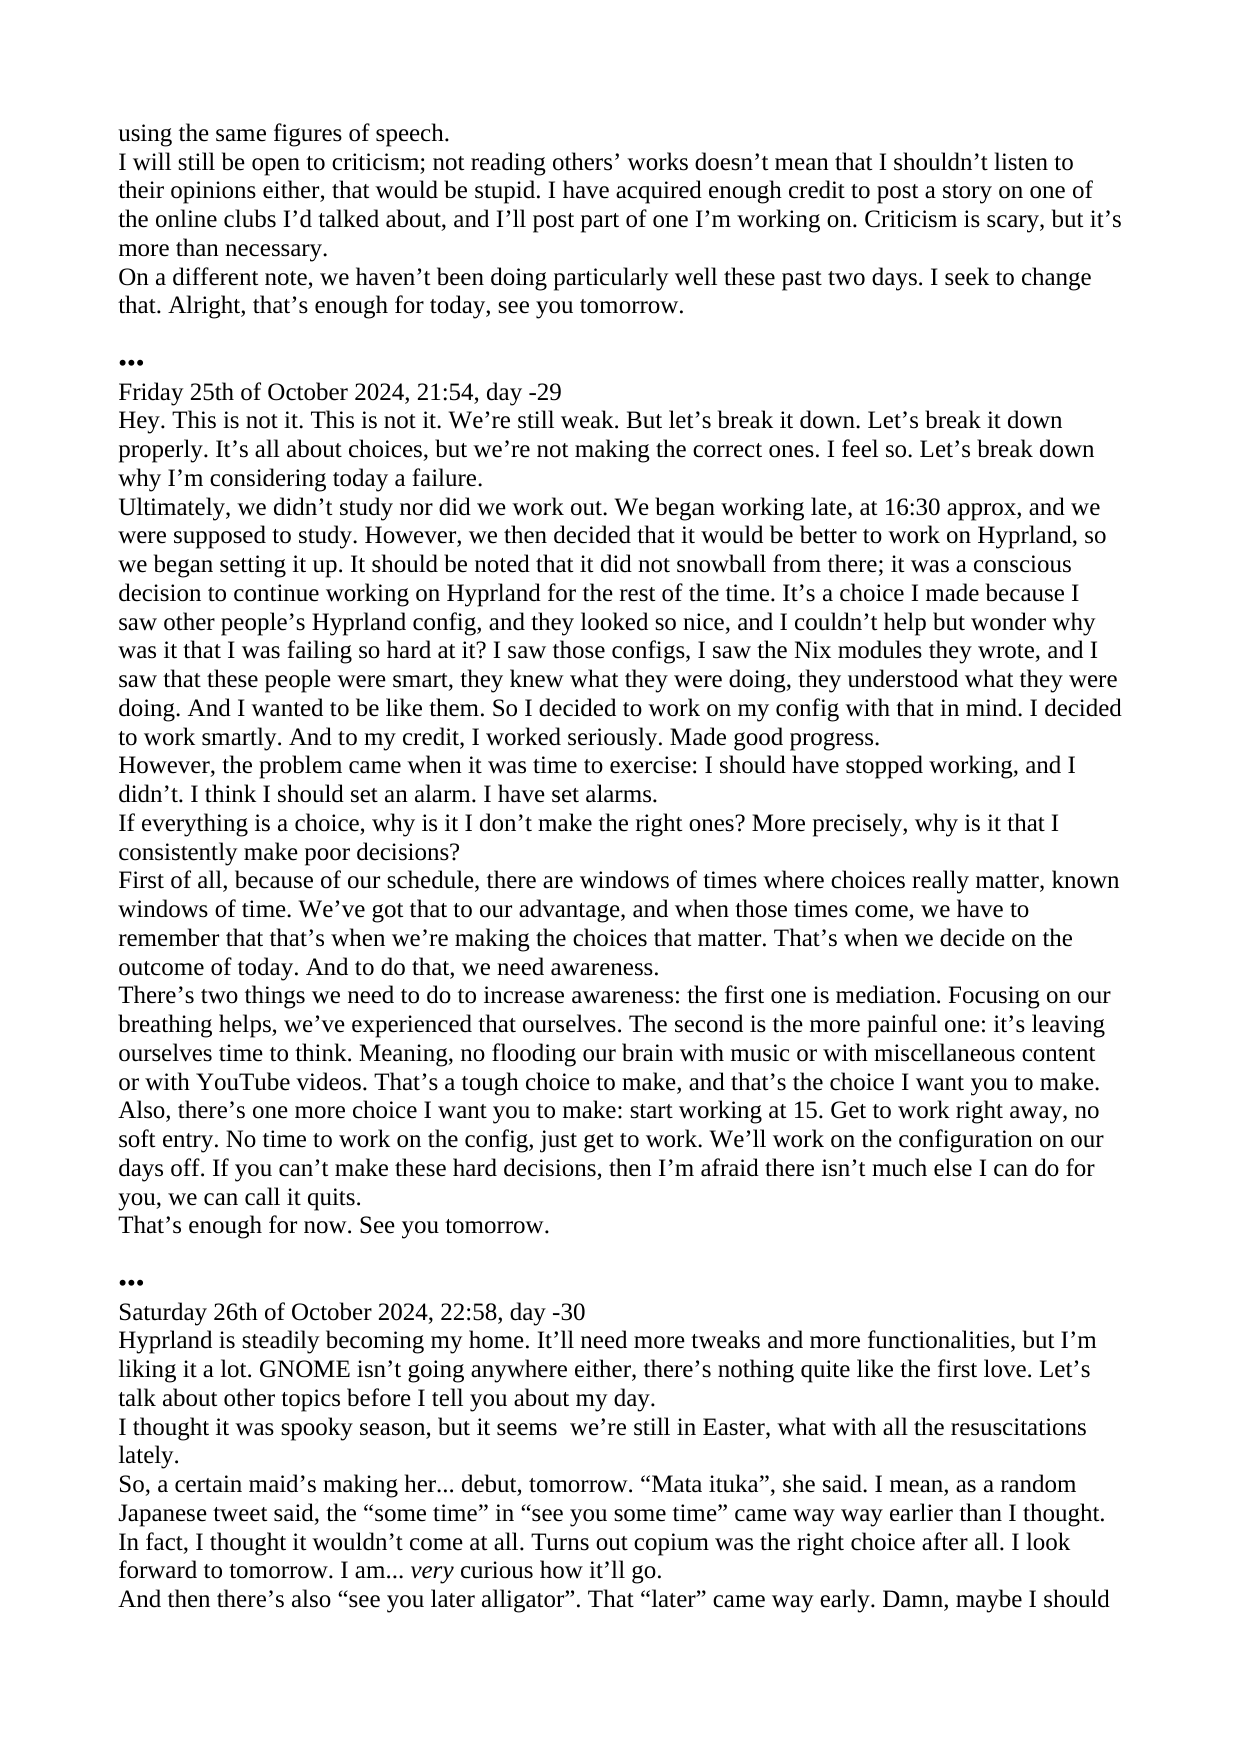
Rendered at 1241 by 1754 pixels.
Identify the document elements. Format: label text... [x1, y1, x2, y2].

text However, the problem came when it was time to exercise: I should have stopped working, and I didn’t. I think I should set an alarm. I have set alarms. [118, 751, 1122, 808]
text I will still be open to criticism; not reading others’ works doesn’t mean that I shouldn’t listen to their opinions either, that would be stupid. I have acquired enough credit to post a story on one of the online clubs I’d talked about, and I’ll post part of one I’m working on. Criticism is scary, but it’s more than necessary. [118, 147, 1122, 262]
text That’s enough for now. See you tomorrow. [118, 1211, 1122, 1239]
text If everything is a choice, why is it I don’t make the right ones? More precisely, why is it that I consistently make poor decisions? [118, 808, 1122, 866]
text using the same figures of speech. [118, 118, 1122, 147]
text Saturday 26th of October 2024, 22:58, day -30 [118, 1297, 1122, 1326]
text ••• [118, 348, 1122, 377]
text Hey. This is not it. This is not it. We’re still weak. But let’s break it down. Let’s break it down properly. It’s all about choices, but we’re not making the correct ones. I feel so. Let’s break down why I’m considering today a failure. [118, 406, 1122, 492]
text And then there’s also “see you later alligator”. That “later” came way early. Damn, maybe I should [118, 1584, 1122, 1613]
text So, a certain maid’s making her... debut, tomorrow. “Mata ituka”, she said. I mean, as a random Japanese tweet said, the “some time” in “see you some time” came way way earlier than I thought. In fact, I thought it wouldn’t come at all. Turns out copium was the right choice after all. I look forward to tomorrow. I am... very curious how it’ll go. [118, 1469, 1122, 1584]
text Ultimately, we didn’t study nor did we work out. We began working late, at 16:30 approx, and we were supposed to study. However, we then decided that it would be better to work on Hyprland, so we began setting it up. It should be noted that it did not snowball from there; it was a conscious decision to continue working on Hyprland for the rest of the time. It’s a choice I made because I saw other people’s Hyprland config, and they looked so nice, and I couldn’t help but wonder why was it that I was failing so hard at it? I saw those configs, I saw the Nix modules they wrote, and I saw that these people were smart, they knew what they were doing, they understood what they were doing. And I wanted to be like them. So I decided to work on my config with that in mind. I decided to work smartly. And to my credit, I worked seriously. Made good progress. [118, 492, 1122, 751]
text On a different note, we haven’t been doing particularly well these past two days. I seek to change that. Alright, that’s enough for today, see you tomorrow. [118, 262, 1122, 319]
text First of all, because of our schedule, there are windows of times where choices really matter, known windows of time. We’ve got that to our advantage, and when those times come, we have to remember that that’s when we’re making the choices that matter. That’s when we decide on the outcome of today. And to do that, we need awareness. [118, 866, 1122, 981]
text Hyprland is steadily becoming my home. It’ll need more tweaks and more functionalities, but I’m liking it a lot. GNOME isn’t going anywhere either, there’s nothing quite like the first love. Let’s talk about other topics before I tell you about my day. [118, 1326, 1122, 1412]
text Friday 25th of October 2024, 21:54, day -29 [118, 377, 1122, 406]
text There’s two things we need to do to increase awareness: the first one is mediation. Focusing on our breathing helps, we’ve experienced that ourselves. The second is the more painful one: it’s leaving ourselves time to think. Meaning, no flooding our brain with music or with miscellaneous content or with YouTube videos. That’s a tough choice to make, and that’s the choice I want you to make. Also, there’s one more choice I want you to make: start working at 15. Get to work right away, no soft entry. No time to work on the config, just get to work. We’ll work on the configuration on our days off. If you can’t make these hard decisions, then I’m afraid there isn’t much else I can do for you, we can call it quits. [118, 981, 1122, 1211]
text I thought it was spooky season, but it seems we’re still in Easter, what with all the resuscitations lately. [118, 1412, 1122, 1469]
text ••• [118, 1268, 1122, 1297]
